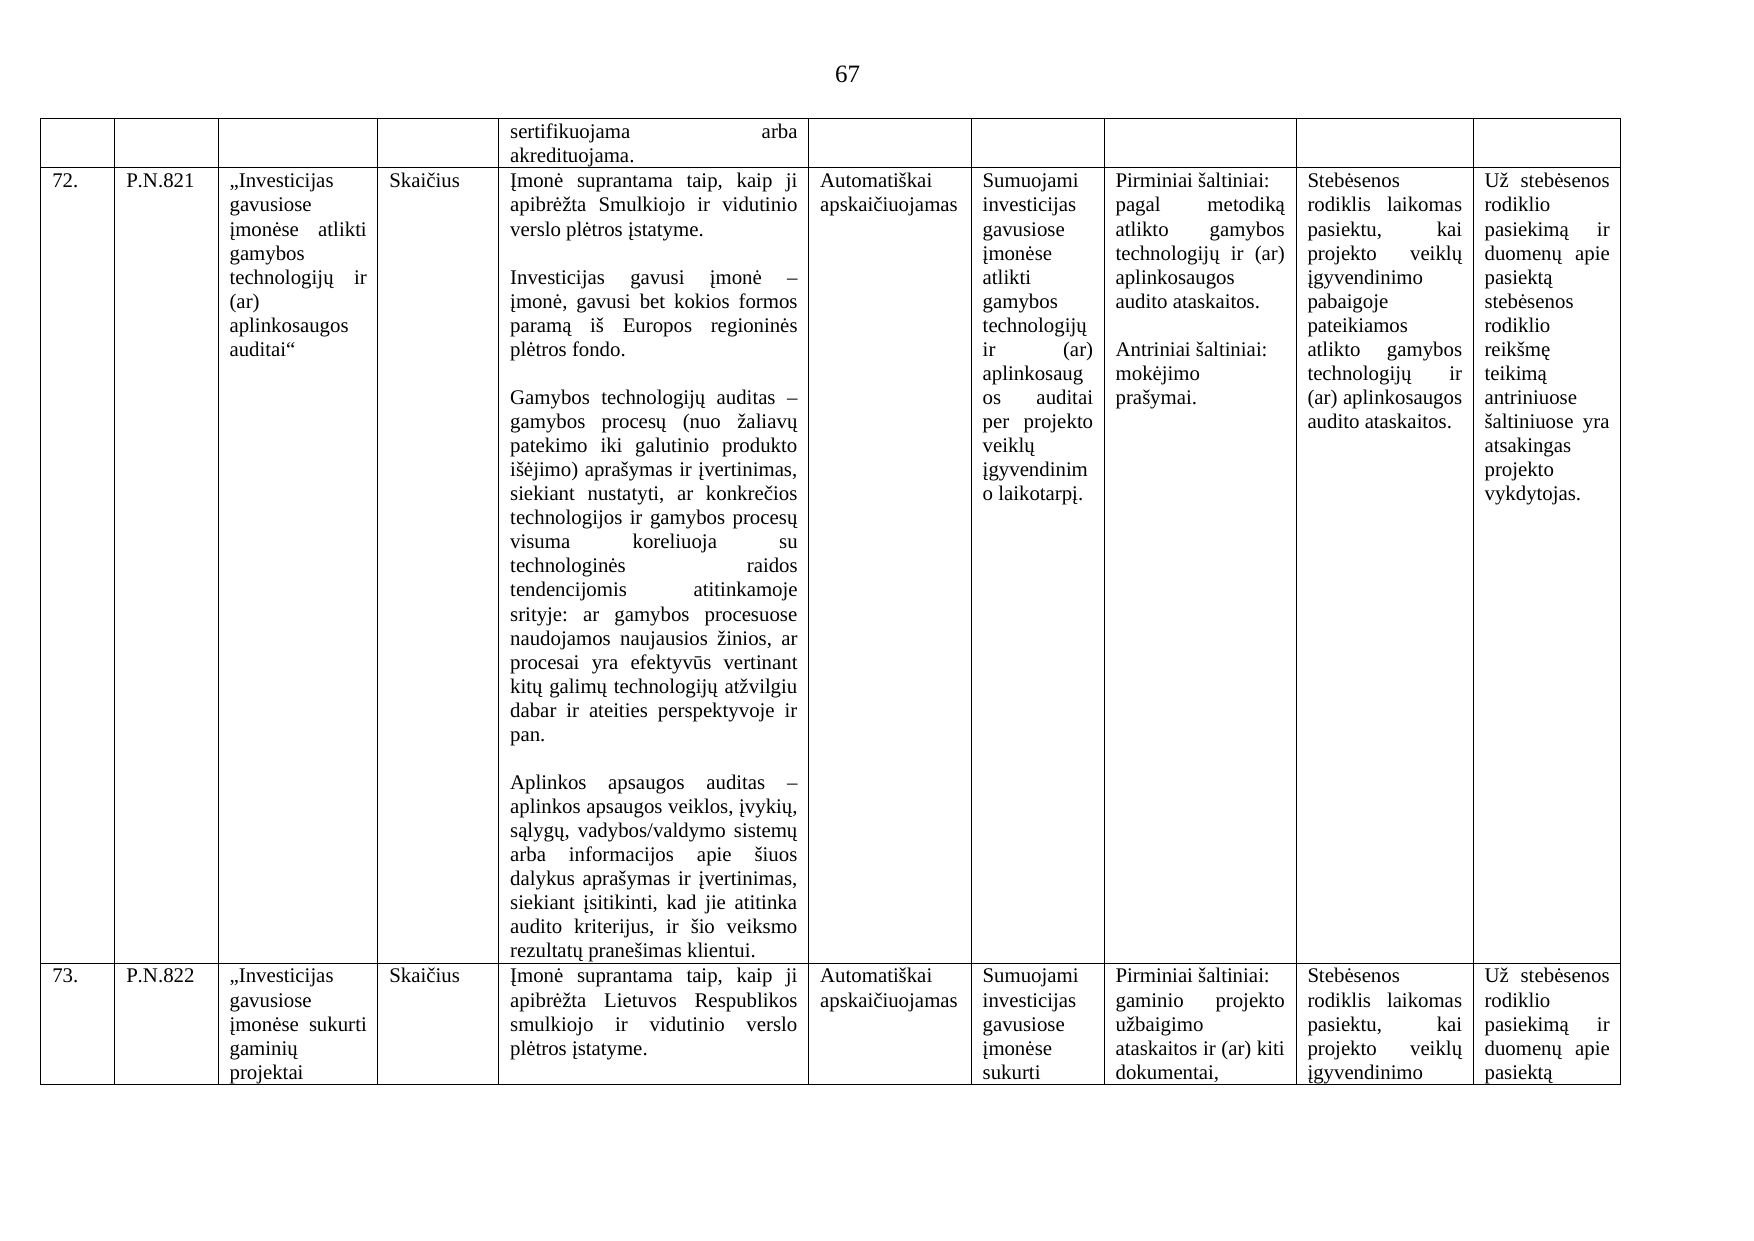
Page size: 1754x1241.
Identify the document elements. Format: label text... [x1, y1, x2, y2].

table_cell Skaičius [378, 964, 498, 1084]
table_cell Už stebėsenos rodiklio pasiekimą ir duomenų apie pasiektą [1474, 964, 1620, 1084]
table_cell „Investicijas gavusiose įmonėse sukurti gaminių projektai [219, 964, 377, 1084]
table_cell Stebėsenos rodiklis laikomas pasiektu, kai projekto veiklų įgyvendinimo [1297, 964, 1473, 1084]
table_cell Sumuojami investicijas gavusiose įmonėse sukurti [972, 964, 1104, 1084]
table_cell P.N.821 [115, 168, 218, 962]
table_cell 72. [41, 168, 114, 962]
table_cell [41, 119, 114, 167]
table_cell Pirminiai šaltiniai: pagal metodiką atlikto gamybos technologijų ir (ar) aplinkosaugos audito ataskaitos. Antriniai šaltiniai: mokėjimo prašymai. [1105, 168, 1296, 962]
table_cell Sumuojami investicijas gavusiose įmonėse atlikti gamybos technologijų ir (ar) aplinkosaugos auditai per projekto veiklų įgyvendinimo laikotarpį. [972, 168, 1104, 962]
table_cell Skaičius [378, 168, 498, 962]
table_cell Už stebėsenos rodiklio pasiekimą ir duomenų apie pasiektą stebėsenos rodiklio reikšmę teikimą antriniuose šaltiniuose yra atsakingas projekto vykdytojas. [1474, 168, 1620, 962]
table_cell [1105, 119, 1296, 167]
table_cell Įmonė suprantama taip, kaip ji apibrėžta Lietuvos Respublikos smulkiojo ir vidutinio verslo plėtros įstatyme. [499, 964, 808, 1084]
table_cell Pirminiai šaltiniai: gaminio projekto užbaigimo ataskaitos ir (ar) kiti dokumentai, [1105, 964, 1296, 1084]
table_cell [972, 119, 1104, 167]
table_cell [378, 119, 498, 167]
table_cell [1297, 119, 1473, 167]
table_cell [219, 119, 377, 167]
table_cell 73. [41, 964, 114, 1084]
table_cell [115, 119, 218, 167]
table_cell Įmonė suprantama taip, kaip ji apibrėžta Smulkiojo ir vidutinio verslo plėtros įstatyme. Investicijas gavusi įmonė – įmonė, gavusi bet kokios formos paramą iš Europos regioninės plėtros fondo. Gamybos technologijų auditas – gamybos procesų (nuo žaliavų patekimo iki galutinio produkto išėjimo) aprašymas ir įvertinimas, siekiant nustatyti, ar konkrečios technologijos ir gamybos procesų visuma koreliuoja su technologinės raidos tendencijomis atitinkamoje srityje: ar gamybos procesuose naudojamos naujausios žinios, ar procesai yra efektyvūs vertinant kitų galimų technologijų atžvilgiu dabar ir ateities perspektyvoje ir pan. Aplinkos apsaugos auditas – aplinkos apsaugos veiklos, įvykių, sąlygų, vadybos/valdymo sistemų arba informacijos apie šiuos dalykus aprašymas ir įvertinimas, siekiant įsitikinti, kad jie atitinka audito kriterijus, ir šio veiksmo rezultatų pranešimas klientui. [499, 168, 808, 962]
table_cell P.N.822 [115, 964, 218, 1084]
table_cell Automatiškai apskaičiuojamas [809, 168, 971, 962]
table_cell Stebėsenos rodiklis laikomas pasiektu, kai projekto veiklų įgyvendinimo pabaigoje pateikiamos atlikto gamybos technologijų ir (ar) aplinkosaugos audito ataskaitos. [1297, 168, 1473, 962]
table_cell sertifikuojama arba akredituojama. [499, 119, 808, 167]
table_cell [1474, 119, 1620, 167]
table_cell „Investicijas gavusiose įmonėse atlikti gamybos technologijų ir (ar) aplinkosaugos auditai“ [219, 168, 377, 962]
table_cell [809, 119, 971, 167]
table_cell Automatiškai apskaičiuojamas [809, 964, 971, 1084]
